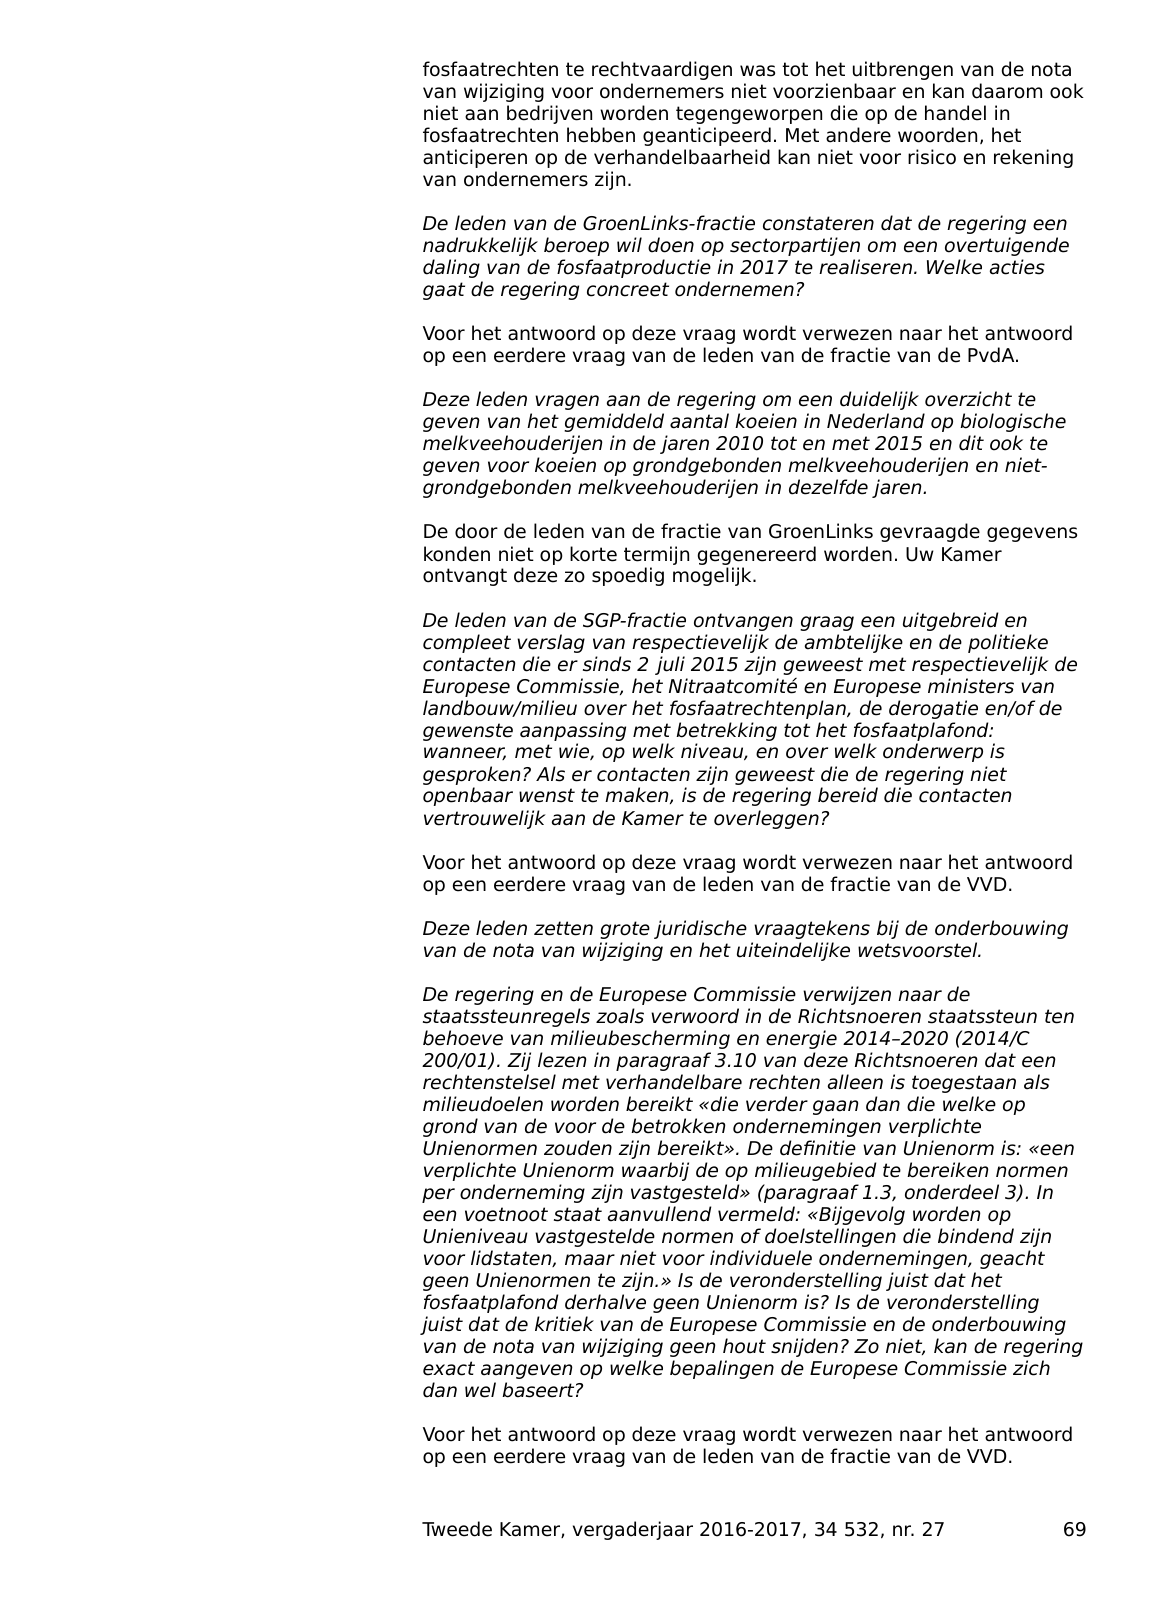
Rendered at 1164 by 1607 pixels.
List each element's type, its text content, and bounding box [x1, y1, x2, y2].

text De leden van de GroenLinks-fractie constateren dat de regering een nadrukkelijk beroep wil doen op sectorpartijen om een overtuigende daling van de fosfaatproductie in 2017 te realiseren. Welke acties gaat de regering concreet ondernemen? [422, 213, 1087, 301]
text Voor het antwoord op deze vraag wordt verwezen naar het antwoord op een eerdere vraag van de leden van de fractie van de PvdA. [422, 323, 1087, 367]
text De regering en de Europese Commissie verwijzen naar de staatssteunregels zoals verwoord in de Richtsnoeren staatssteun ten behoeve van milieubescherming en energie 2014–2020 (2014/C 200/01). Zij lezen in paragraaf 3.10 van deze Richtsnoeren dat een rechtenstelsel met verhandelbare rechten alleen is toegestaan als milieudoelen worden bereikt «die verder gaan dan die welke op grond van de voor de betrokken ondernemingen verplichte Unienormen zouden zijn bereikt». De definitie van Unienorm is: «een verplichte Unienorm waarbij de op milieugebied te bereiken normen per onderneming zijn vastgesteld» (paragraaf 1.3, onderdeel 3). In een voetnoot staat aanvullend vermeld: «Bijgevolg worden op Unieniveau vastgestelde normen of doelstellingen die bindend zijn voor lidstaten, maar niet voor individuele ondernemingen, geacht geen Unienormen te zijn.» Is de veronderstelling juist dat het fosfaatplafond derhalve geen Unienorm is? Is de veronderstelling juist dat de kritiek van de Europese Commissie en de onderbouwing van de nota van wijziging geen hout snijden? Zo niet, kan de regering exact aangeven op welke bepalingen de Europese Commissie zich dan wel baseert? [422, 984, 1087, 1401]
text Voor het antwoord op deze vraag wordt verwezen naar het antwoord op een eerdere vraag van de leden van de fractie van de VVD. [422, 852, 1087, 896]
text Voor het antwoord op deze vraag wordt verwezen naar het antwoord op een eerdere vraag van de leden van de fractie van de VVD. [422, 1424, 1087, 1468]
text De leden van de SGP-fractie ontvangen graag een uitgebreid en compleet verslag van respectievelijk de ambtelijke en de politieke contacten die er sinds 2 juli 2015 zijn geweest met respectievelijk de Europese Commissie, het Nitraatcomité en Europese ministers van landbouw/milieu over het fosfaatrechtenplan, de derogatie en/of de gewenste aanpassing met betrekking tot het fosfaatplafond: wanneer, met wie, op welk niveau, en over welk onderwerp is gesproken? Als er contacten zijn geweest die de regering niet openbaar wenst te maken, is de regering bereid die contacten vertrouwelijk aan de Kamer te overleggen? [422, 609, 1087, 829]
text De door de leden van de fractie van GroenLinks gevraagde gegevens konden niet op korte termijn gegenereerd worden. Uw Kamer ontvangt deze zo spoedig mogelijk. [422, 521, 1087, 587]
text fosfaatrechten te rechtvaardigen was tot het uitbrengen van de nota van wijziging voor ondernemers niet voorzienbaar en kan daarom ook niet aan bedrijven worden tegengeworpen die op de handel in fosfaatrechten hebben geanticipeerd. Met andere woorden, het anticiperen op de verhandelbaarheid kan niet voor risico en rekening van ondernemers zijn. [422, 59, 1087, 191]
text Deze leden vragen aan de regering om een duidelijk overzicht te geven van het gemiddeld aantal koeien in Nederland op biologische melkveehouderijen in de jaren 2010 tot en met 2015 en dit ook te geven voor koeien op grondgebonden melkveehouderijen en niet-grondgebonden melkveehouderijen in dezelfde jaren. [422, 389, 1087, 499]
text Deze leden zetten grote juridische vraagtekens bij de onderbouwing van de nota van wijziging en het uiteindelijke wetsvoorstel. [422, 918, 1087, 962]
